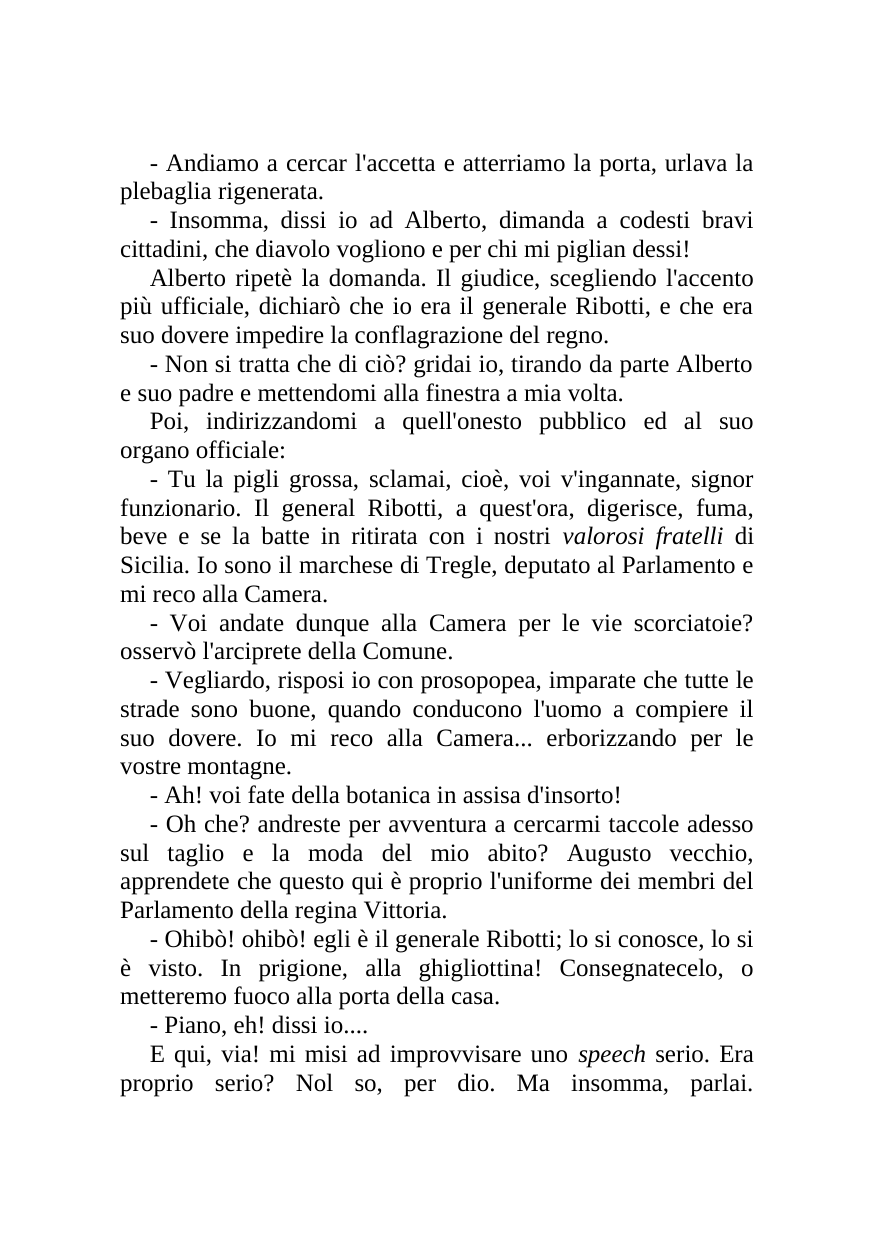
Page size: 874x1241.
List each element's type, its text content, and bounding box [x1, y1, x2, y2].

text Poi, indirizzandomi a quell'onesto pubblico ed al suo organo officiale: [120, 406, 754, 464]
text - Ah! voi fate della botanica in assisa d'insorto! [120, 780, 754, 809]
text - Voi andate dunque alla Camera per le vie scorciatoie? osservò l'arciprete della Comune. [120, 608, 754, 665]
text - Non si tratta che di ciò? gridai io, tirando da parte Alberto e suo padre e mettendomi alla finestra a mia volta. [120, 349, 754, 406]
text - Piano, eh! dissi io.... [120, 1010, 754, 1039]
text - Vegliardo, risposi io con prosopopea, imparate che tutte le strade sono buone, quando conducono l'uomo a compiere il suo dovere. Io mi reco alla Camera... erborizzando per le vostre montagne. [120, 665, 754, 780]
text - Ohibò! ohibò! egli è il generale Ribotti; lo si conosce, lo si è visto. In prigione, alla ghigliottina! Consegnatecelo, o metteremo fuoco alla porta della casa. [120, 924, 754, 1010]
text - Oh che? andreste per avventura a cercarmi taccole adesso sul taglio e la moda del mio abito? Augusto vecchio, apprendete che questo qui è proprio l'uniforme dei membri del Parlamento della regina Vittoria. [120, 809, 754, 924]
text Alberto ripetè la domanda. Il giudice, scegliendo l'accento più ufficiale, dichiarò che io era il generale Ribotti, e che era suo dovere impedire la conflagrazione del regno. [120, 263, 754, 349]
text - Andiamo a cercar l'accetta e atterriamo la porta, urlava la plebaglia rigenerata. [120, 148, 754, 205]
text - Insomma, dissi io ad Alberto, dimanda a codesti bravi cittadini, che diavolo vogliono e per chi mi piglian dessi! [120, 205, 754, 263]
text - Tu la pigli grossa, sclamai, cioè, voi v'ingannate, signor funzionario. Il general Ribotti, a quest'ora, digerisce, fuma, beve e se la batte in ritirata con i nostri valorosi fratelli di Sicilia. Io sono il marchese di Tregle, deputato al Parlamento e mi reco alla Camera. [120, 464, 754, 608]
text E qui, via! mi misi ad improvvisare uno speech serio. Era proprio serio? Nol so, per dio. Ma insomma, parlai. [120, 1039, 754, 1096]
